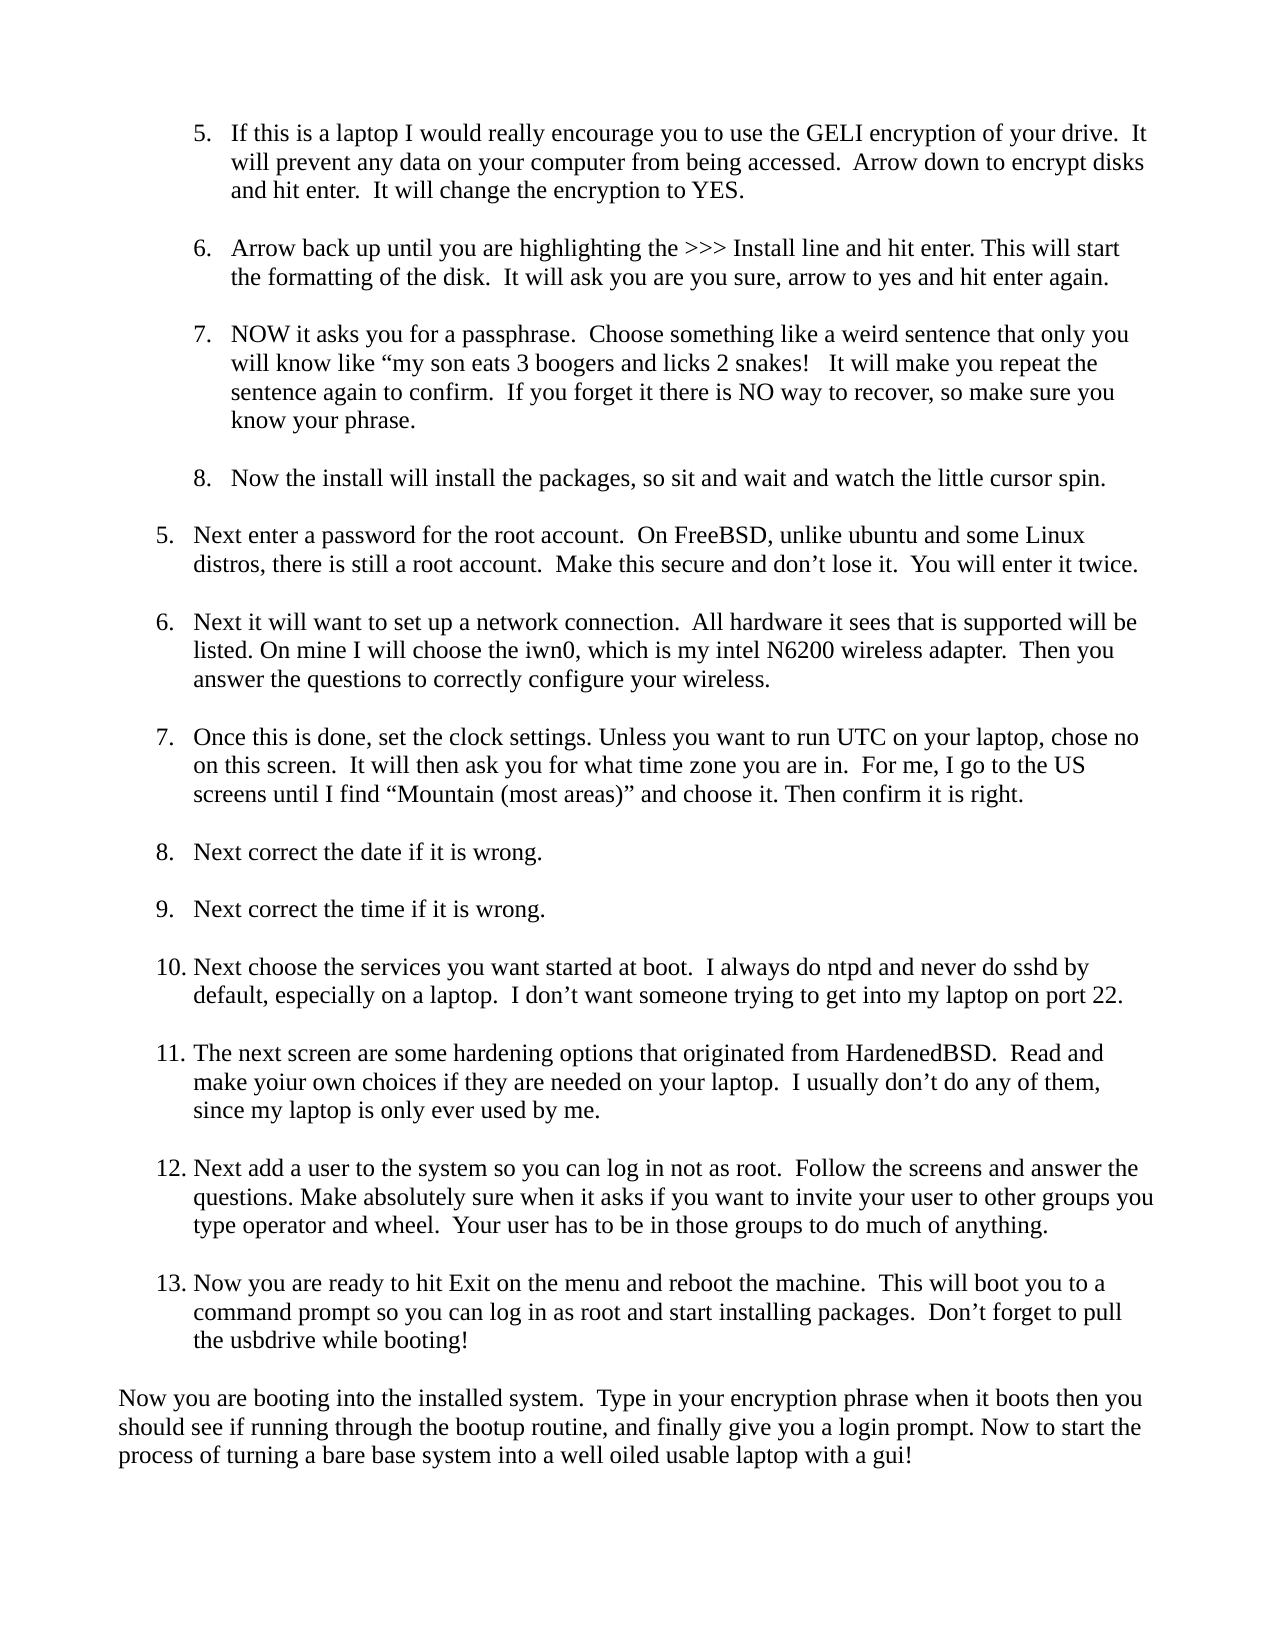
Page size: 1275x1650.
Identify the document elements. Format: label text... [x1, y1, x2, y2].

list Next enter a password for the root account. On FreeBSD, unlike ubuntu and some Linux distros, there is still a root account. Make this secure and don’t lose it. You will enter it twice. [156, 521, 1157, 578]
text Now you are booting into the installed system. Type in your encryption phrase when it boots then you should see if running through the bootup routine, and finally give you a login prompt. Now to start the process of turning a bare base system into a well oiled usable laptop with a gui! [118, 1383, 1157, 1469]
list Now the install will install the packages, so sit and wait and watch the little cursor spin. [193, 463, 1157, 492]
list Next it will want to set up a network connection. All hardware it sees that is supported will be listed. On mine I will choose the iwn0, which is my intel N6200 wireless adapter. Then you answer the questions to correctly configure your wireless. [156, 607, 1157, 693]
list The next screen are some hardening options that originated from HardenedBSD. Read and make yoiur own choices if they are needed on your laptop. I usually don’t do any of them, since my laptop is only ever used by me. [156, 1038, 1157, 1124]
list NOW it asks you for a passphrase. Choose something like a weird sentence that only you will know like “my son eats 3 boogers and licks 2 snakes! It will make you repeat the sentence again to confirm. If you forget it there is NO way to recover, so make sure you know your phrase. [193, 319, 1157, 434]
list Arrow back up until you are highlighting the >>> Install line and hit enter. This will start the formatting of the disk. It will ask you are you sure, arrow to yes and hit enter again. [193, 233, 1157, 291]
list Next add a user to the system so you can log in not as root. Follow the screens and answer the questions. Make absolutely sure when it asks if you want to invite your user to other groups you type operator and wheel. Your user has to be in those groups to do much of anything. [156, 1153, 1157, 1239]
list Once this is done, set the clock settings. Unless you want to run UTC on your laptop, chose no on this screen. It will then ask you for what time zone you are in. For me, I go to the US screens until I find “Mountain (most areas)” and choose it. Then confirm it is right. [156, 722, 1157, 808]
list Next choose the services you want started at boot. I always do ntpd and never do sshd by default, especially on a laptop. I don’t want someone trying to get into my laptop on port 22. [156, 952, 1157, 1009]
list Now you are ready to hit Exit on the menu and reboot the machine. This will boot you to a command prompt so you can log in as root and start installing packages. Don’t forget to pull the usbdrive while booting! [156, 1268, 1157, 1354]
list If this is a laptop I would really encourage you to use the GELI encryption of your drive. It will prevent any data on your computer from being accessed. Arrow down to encrypt disks and hit enter. It will change the encryption to YES. [193, 118, 1157, 204]
list Next correct the date if it is wrong. [156, 837, 1157, 866]
list Next correct the time if it is wrong. [156, 894, 1157, 923]
